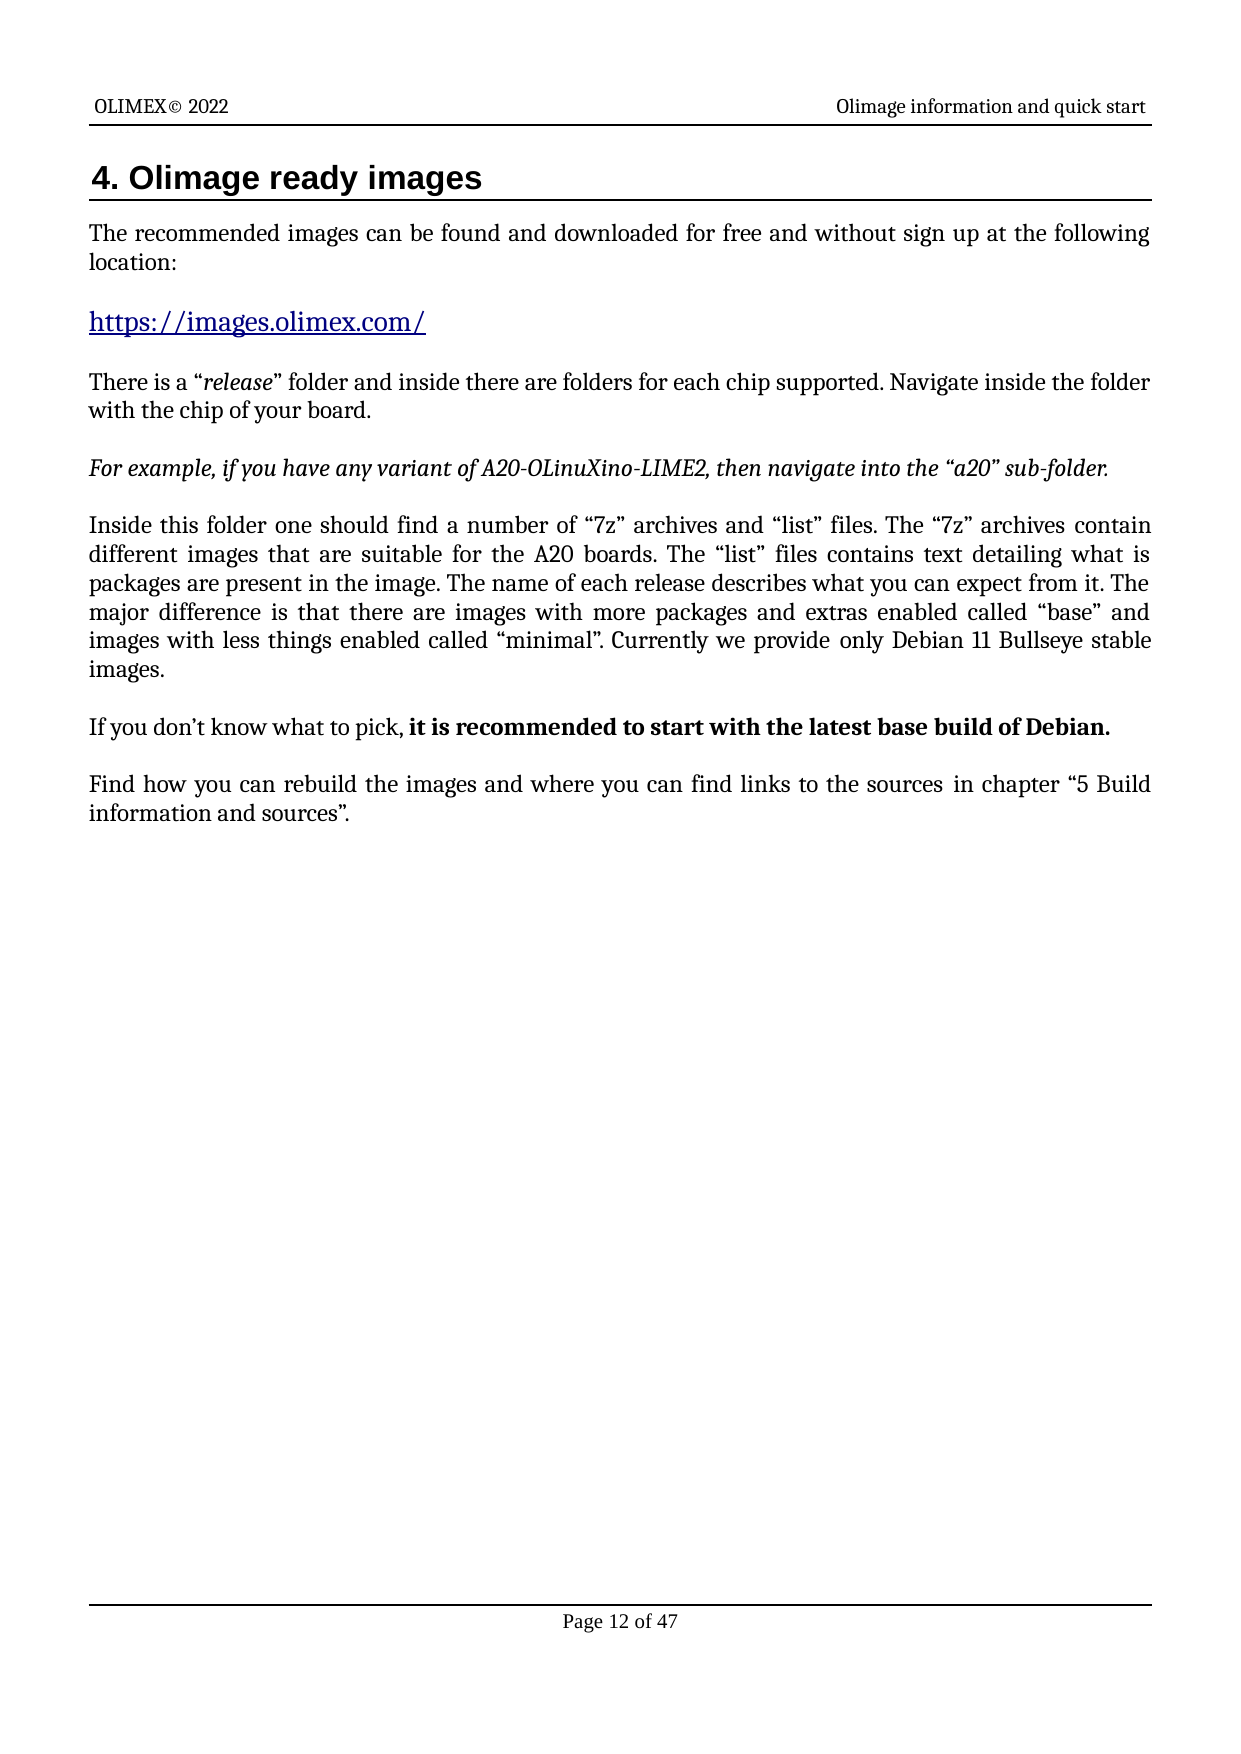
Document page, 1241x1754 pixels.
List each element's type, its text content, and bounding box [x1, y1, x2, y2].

text If you don’t know what to pick, it is recommended to start with the latest base build of Debian. [88, 712, 1152, 741]
subtitle 4. Olimage ready images [88, 155, 1152, 201]
text The recommended images can be found and downloaded for free and without sign up at the following location: [88, 219, 1152, 276]
text Inside this folder one should find a number of “7z” archives and “list” files. The “7z” archives contain different images that are suitable for the A20 boards. The “list” files contains text detailing what is packages are present in the image. The name of each release describes what you can expect from it. The major difference is that there are images with more packages and extras enabled called “base” and images with less things enabled called “minimal”. Currently we provide only Debian 11 Bullseye stable images. [88, 511, 1152, 684]
text Find how you can rebuild the images and where you can find links to the sources in chapter “5 Build information and sources”. [88, 770, 1152, 827]
text There is a “release” folder and inside there are folders for each chip supported. Navigate inside the folder with the chip of your board. [88, 367, 1152, 425]
text For example, if you have any variant of A20-OLinuXino-LIME2, then navigate into the “a20” sub-folder. [88, 454, 1152, 482]
text https://images.olimex.com/ [88, 305, 1152, 339]
